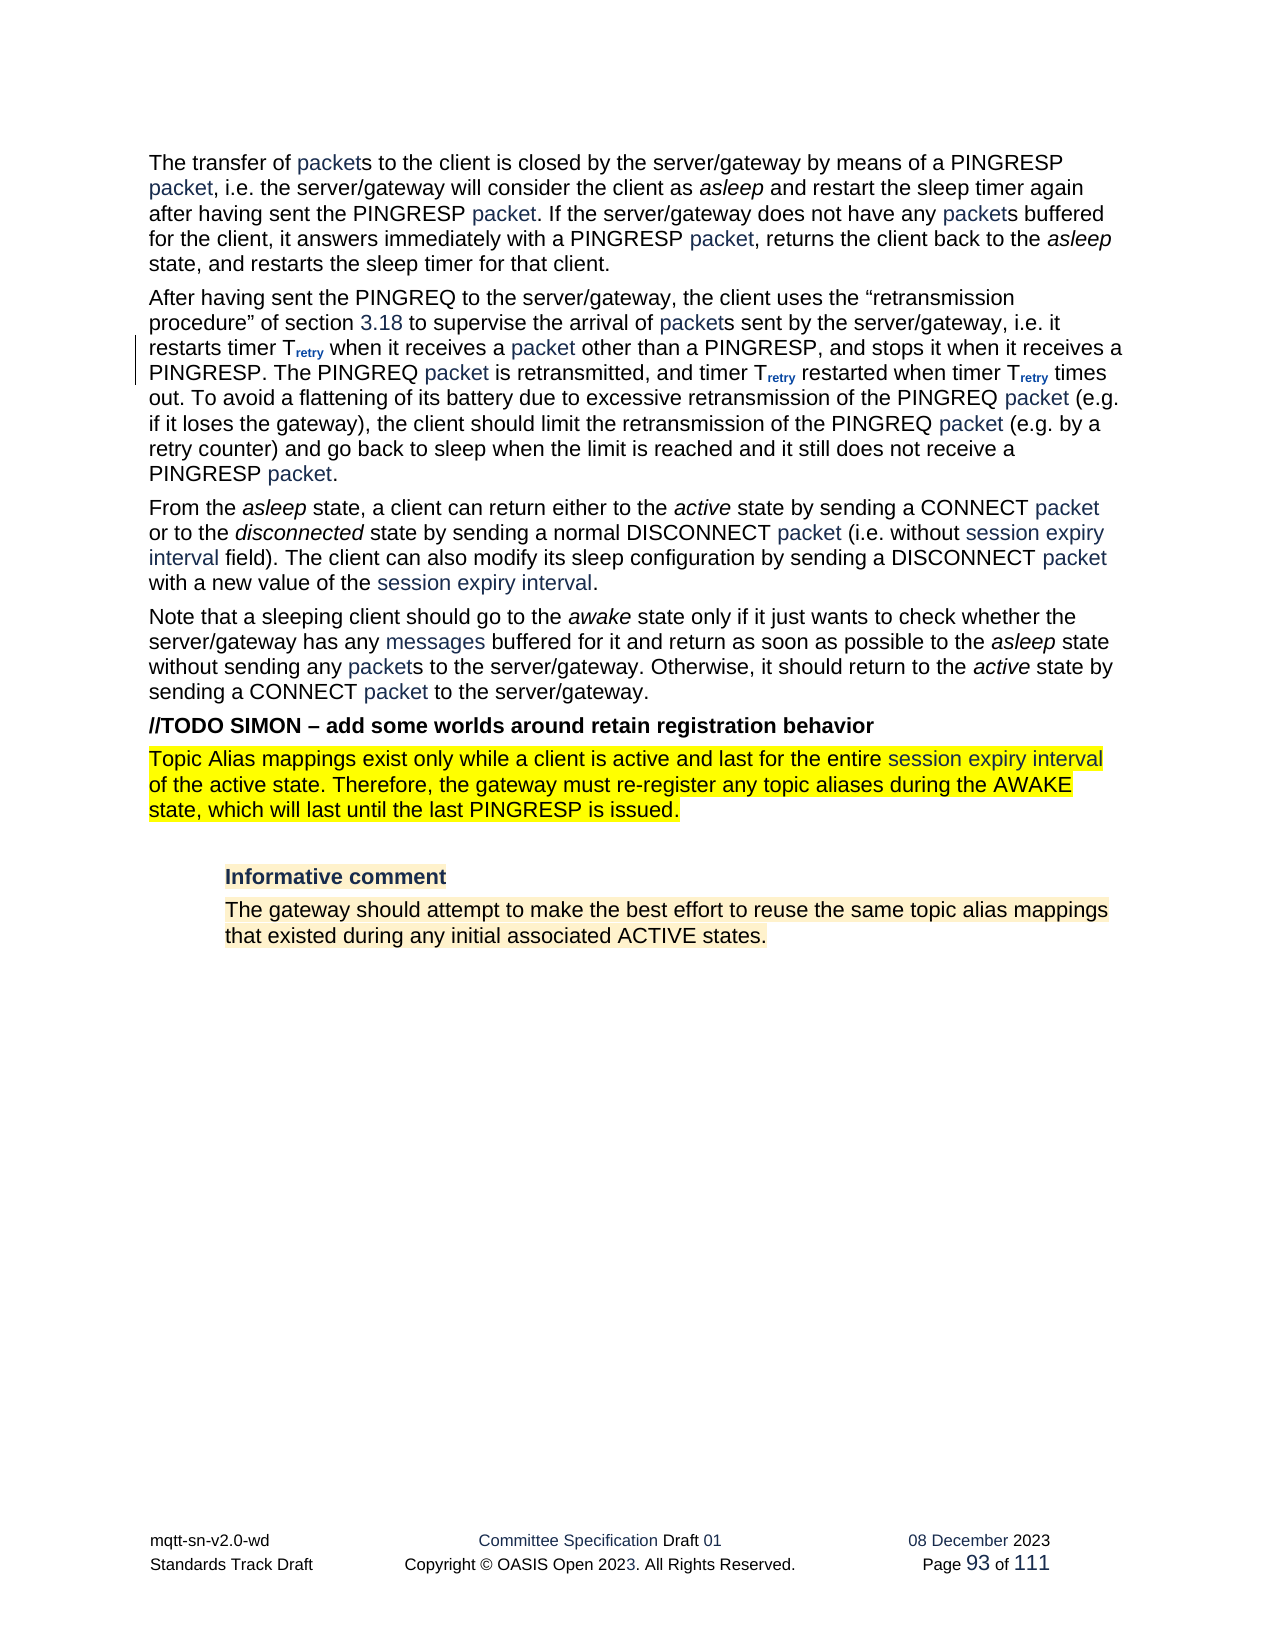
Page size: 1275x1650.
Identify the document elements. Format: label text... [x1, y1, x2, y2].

text After having sent the PINGREQ to the server/gateway, the client uses the “retransmission procedure” of section 3.18 to supervise the arrival of packets sent by the server/gateway, i.e. it restarts timer Tretry when it receives a packet other than a PINGRESP, and stops it when it receives a PINGRESP. The PINGREQ packet is retransmitted, and timer Tretry restarted when timer Tretry times out. To avoid a flattening of its battery due to excessive retransmission of the PINGREQ packet (e.g. if it loses the gateway), the client should limit the retransmission of the PINGREQ packet (e.g. by a retry counter) and go back to sleep when the limit is reached and it still does not receive a PINGRESP packet. [148, 284, 1124, 486]
text Note that a sleeping client should go to the awake state only if it just wants to check whether the server/gateway has any messages buffered for it and return as soon as possible to the asleep state without sending any packets to the server/gateway. Otherwise, it should return to the active state by sending a CONNECT packet to the server/gateway. [148, 603, 1124, 704]
text //TODO SIMON – add some worlds around retain registration behavior [148, 713, 1124, 738]
text Topic Alias mappings exist only while a client is active and last for the entire session expiry interval of the active state. Therefore, the gateway must re-register any topic aliases during the AWAKE state, which will last until the last PINGRESP is issued. [148, 746, 1124, 822]
text From the asleep state, a client can return either to the active state by sending a CONNECT packet or to the disconnected state by sending a normal DISCONNECT packet (i.e. without session expiry interval field). The client can also modify its sleep configuration by sending a DISCONNECT packet with a new value of the session expiry interval. [148, 494, 1124, 595]
text Informative comment [225, 864, 1124, 889]
text The gateway should attempt to make the best effort to reuse the same topic alias mappings that existed during any initial associated ACTIVE states. [225, 897, 1124, 948]
text The transfer of packets to the client is closed by the server/gateway by means of a PINGRESP packet, i.e. the server/gateway will consider the client as asleep and restart the sleep timer again after having sent the PINGRESP packet. If the server/gateway does not have any packets buffered for the client, it answers immediately with a PINGRESP packet, returns the client back to the asleep state, and restarts the sleep timer for that client. [148, 150, 1124, 276]
